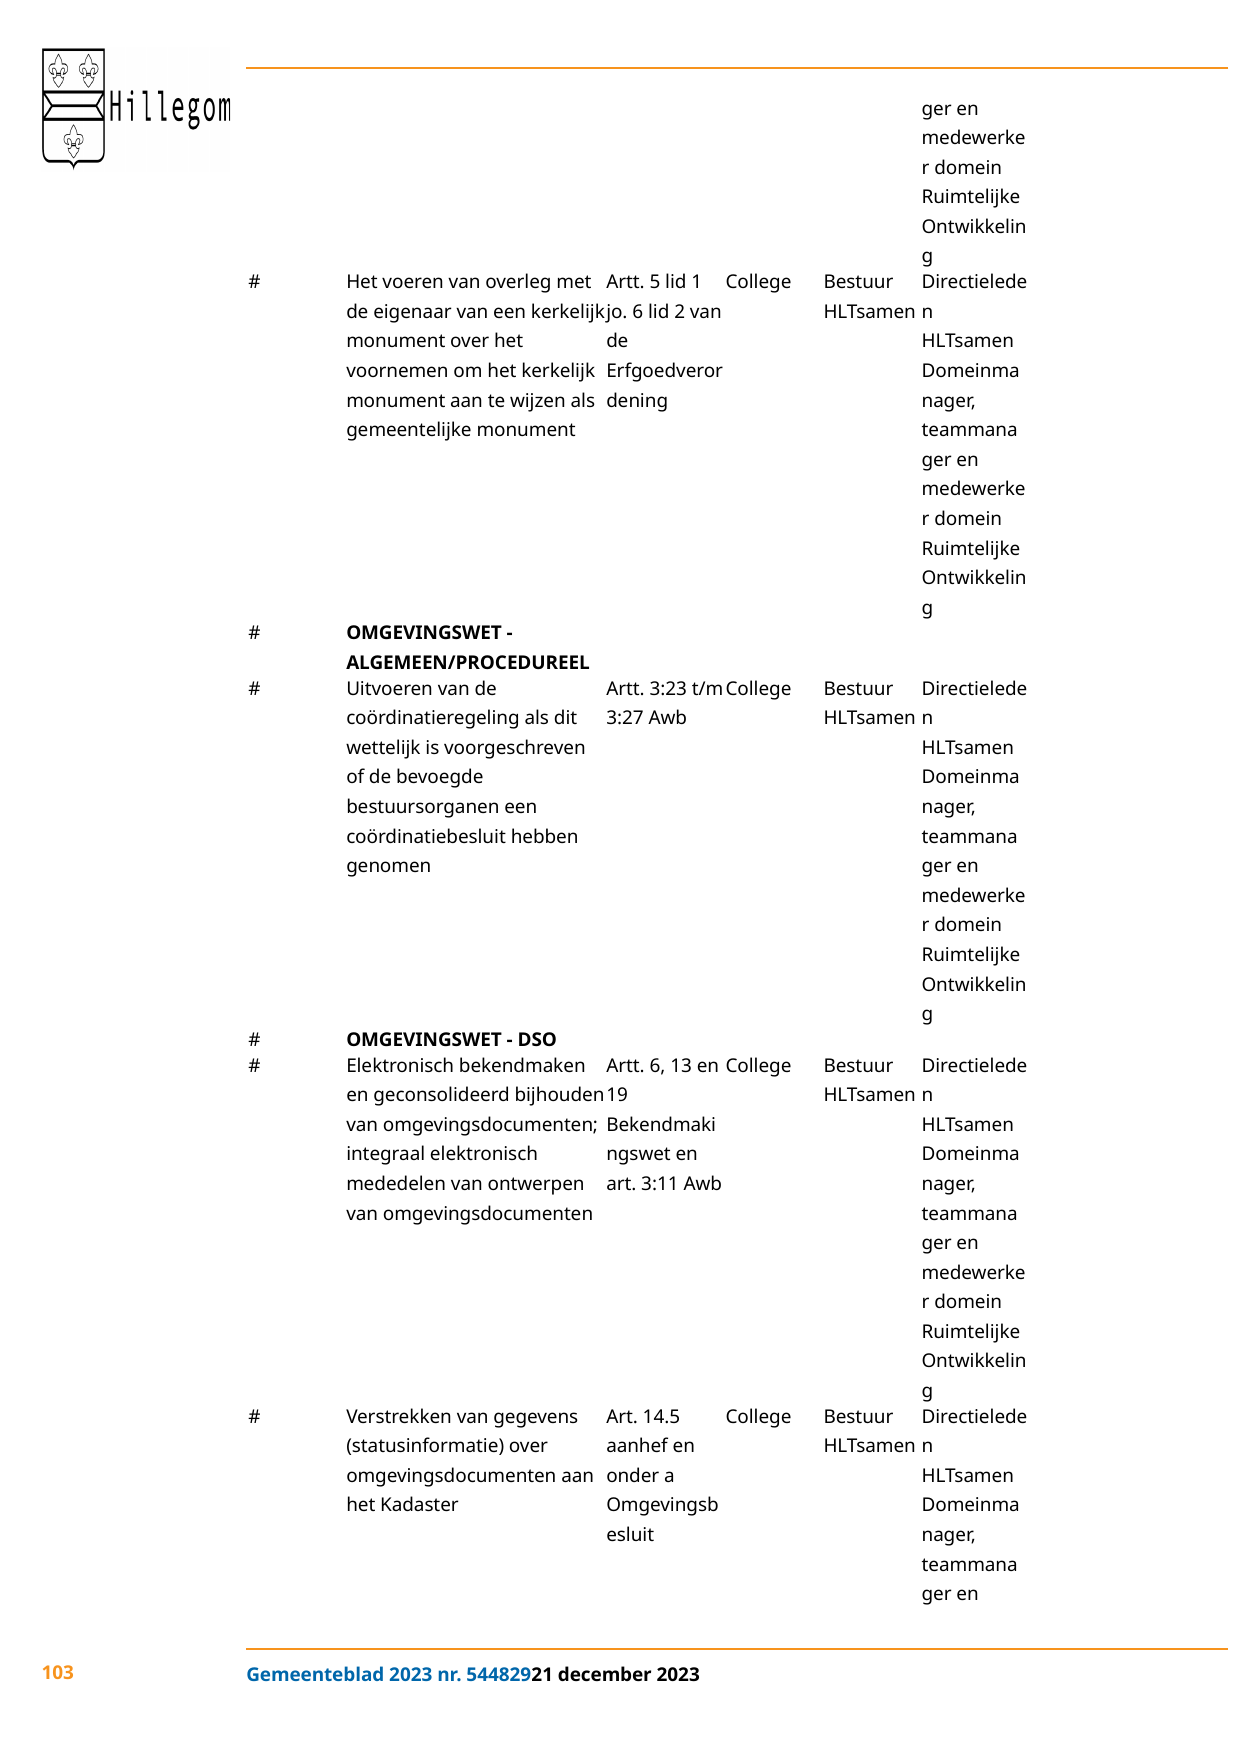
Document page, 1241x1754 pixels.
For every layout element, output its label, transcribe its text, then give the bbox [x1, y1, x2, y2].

table_cell Het voeren van overleg met de eigenaar van een kerkelijk monument over het voornemen om het kerkelijk monument aan te wijzen als gemeentelijke monument [346, 269, 606, 619]
table_cell [823, 1026, 921, 1052]
table_cell [1028, 269, 1152, 619]
table_cell [606, 1026, 725, 1052]
table_cell [823, 95, 921, 268]
table_cell Verstrekken van gegevens (statusinformatie) over omgevingsdocumenten aan het Kadaster [346, 1403, 606, 1606]
table_cell Artt. 6, 13 en 19 Bekendmakingswet en art. 3:11 Awb [606, 1052, 725, 1403]
table_cell [1028, 95, 1152, 268]
table_cell [725, 95, 823, 268]
picture [41, 47, 231, 172]
table_cell College [725, 269, 823, 619]
table_cell [725, 1026, 823, 1052]
table_cell Directieleden HLTsamen Domeinmanager, teammanager en [921, 1403, 1028, 1606]
table_cell # [248, 1403, 346, 1606]
table_cell Elektronisch bekendmaken en geconsolideerd bijhouden van omgevingsdocumenten; integraal elektronisch mededelen van ontwerpen van omgevingsdocumenten [346, 1052, 606, 1403]
table_cell [921, 1026, 1028, 1052]
table_cell Directieleden HLTsamen Domeinmanager, teammanager en medewerker domein Ruimtelijke Ontwikkeling [921, 675, 1028, 1026]
table_cell Bestuur HLTsamen [823, 1403, 921, 1606]
table_cell [346, 95, 606, 268]
table_cell [1028, 1403, 1152, 1606]
table_cell [606, 95, 725, 268]
table_cell [606, 620, 725, 675]
table_cell College [725, 1403, 823, 1606]
table_cell Bestuur HLTsamen [823, 1052, 921, 1403]
table_cell [1028, 620, 1152, 675]
table_cell Directieleden HLTsamen Domeinmanager, teammanager en medewerker domein Ruimtelijke Ontwikkeling [921, 269, 1028, 619]
table_cell [1028, 1026, 1152, 1052]
table_cell [823, 620, 921, 675]
table_cell OMGEVINGSWET - DSO [346, 1026, 606, 1052]
table_cell Artt. 3:23 t/m 3:27 Awb [606, 675, 725, 1026]
table_cell # [248, 269, 346, 619]
table_cell [1028, 1052, 1152, 1403]
table_cell Artt. 5 lid 1 jo. 6 lid 2 van de Erfgoedverordening [606, 269, 725, 619]
table_cell Directieleden HLTsamen Domeinmanager, teammanager en medewerker domein Ruimtelijke Ontwikkeling [921, 1052, 1028, 1403]
table_cell # [248, 675, 346, 1026]
table_cell OMGEVINGSWET - ALGEMEEN/PROCEDUREEL [346, 620, 606, 675]
table_cell [921, 620, 1028, 675]
table_cell # [248, 620, 346, 675]
table_cell [725, 620, 823, 675]
table_cell # [248, 1026, 346, 1052]
table_cell [1028, 675, 1152, 1026]
table_cell [248, 95, 346, 268]
table_cell Bestuur HLTsamen [823, 269, 921, 619]
table_cell College [725, 1052, 823, 1403]
table_cell ger en medewerker domein Ruimtelijke Ontwikkeling [921, 95, 1028, 268]
table_cell Art. 14.5 aanhef en onder a Omgevingsbesluit [606, 1403, 725, 1606]
table_cell # [248, 1052, 346, 1403]
table_cell Uitvoeren van de coördinatieregeling als dit wettelijk is voorgeschreven of de bevoegde bestuursorganen een coördinatiebesluit hebben genomen [346, 675, 606, 1026]
table_cell Bestuur HLTsamen [823, 675, 921, 1026]
table_cell College [725, 675, 823, 1026]
